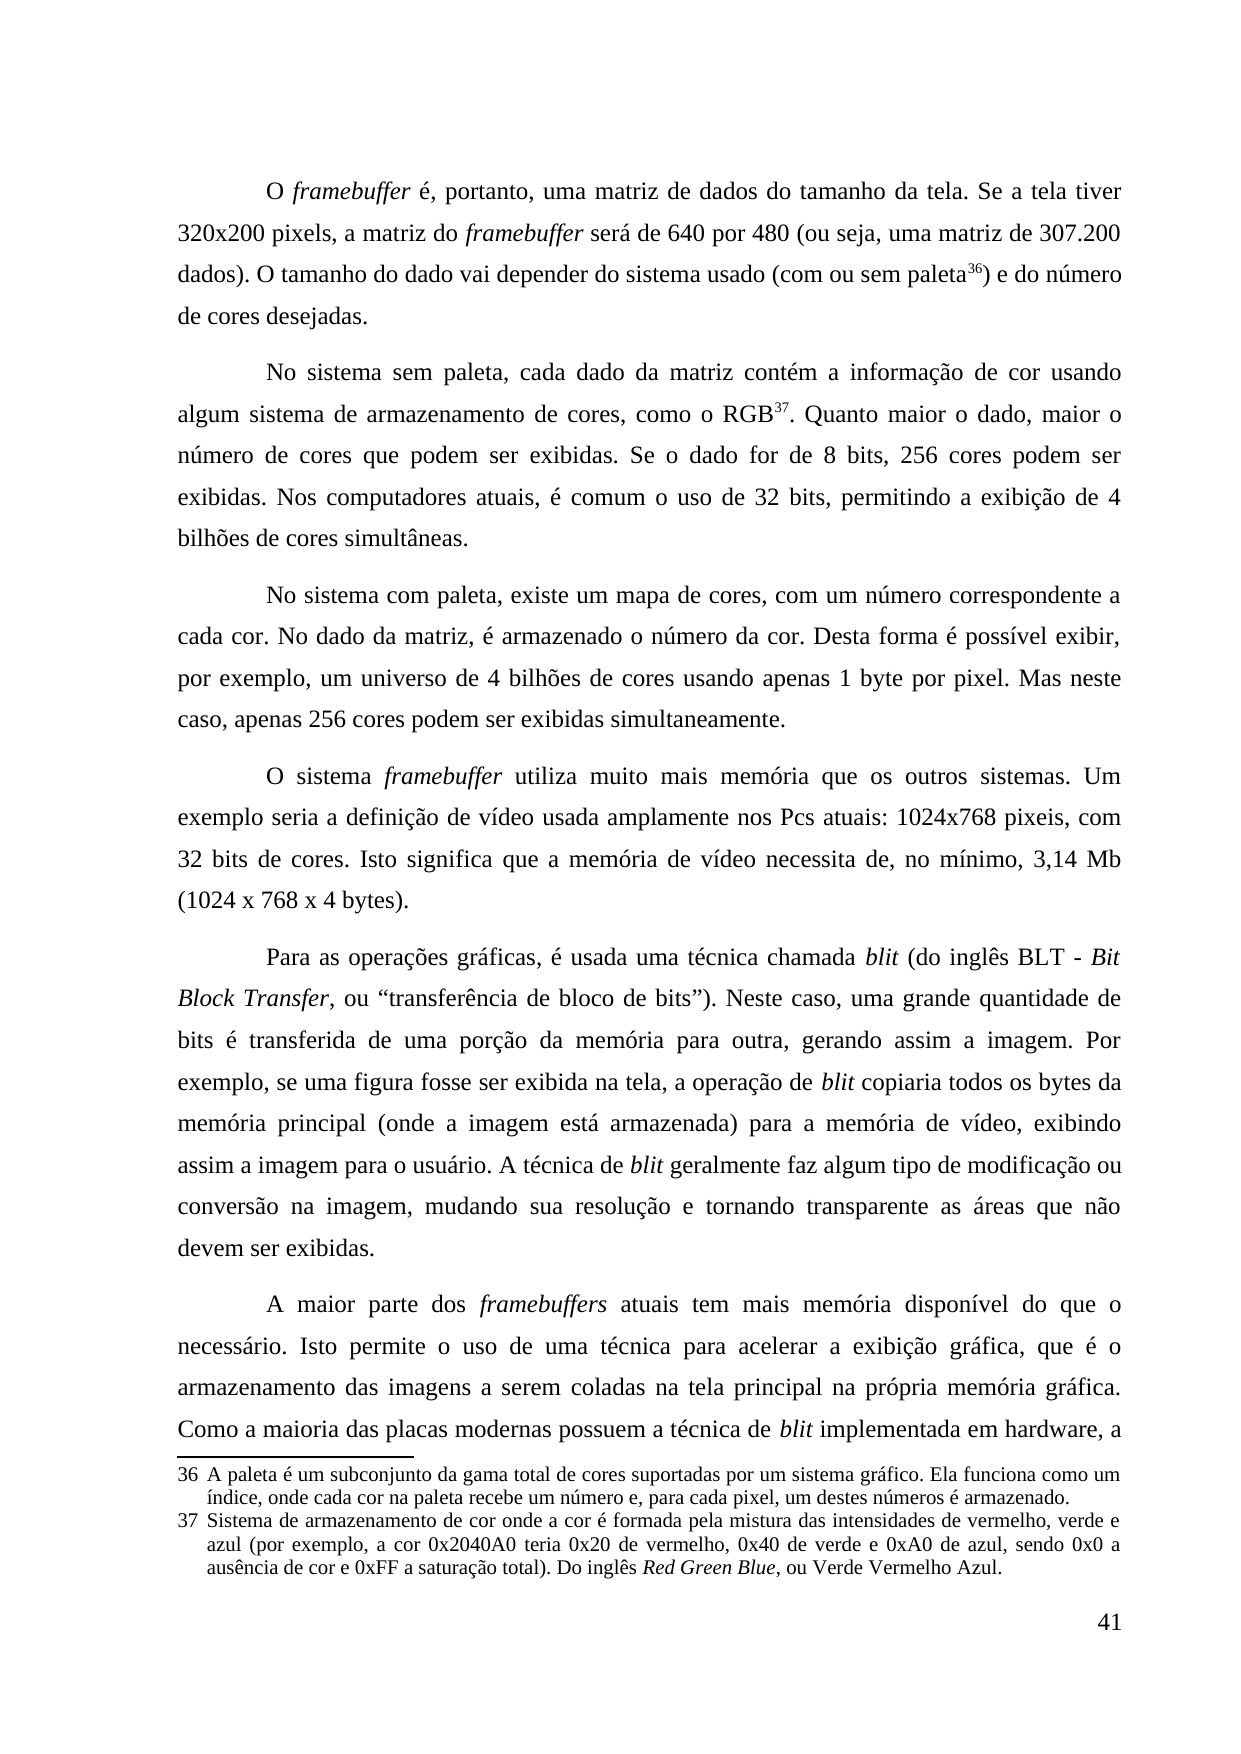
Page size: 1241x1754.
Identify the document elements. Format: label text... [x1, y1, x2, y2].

text Para as operações gráficas, é usada uma técnica chamada blit (do inglês BLT - Bit Block Transfer, ou “transferência de bloco de bits”). Neste caso, uma grande quantidade de bits é transferida de uma porção da memória para outra, gerando assim a imagem. Por exemplo, se uma figura fosse ser exibida na tela, a operação de blit copiaria todos os bytes da memória principal (onde a imagem está armazenada) para a memória de vídeo, exibindo assim a imagem para o usuário. A técnica de blit geralmente faz algum tipo de modificação ou conversão na imagem, mudando sua resolução e tornando transparente as áreas que não devem ser exibidas. [177, 943, 1122, 1262]
text Sistema de armazenamento de cor onde a cor é formada pela mistura das intensidades de vermelho, verde e azul (por exemplo, a cor 0x2040A0 teria 0x20 de vermelho, 0x40 de verde e 0xA0 de azul, sendo 0x0 a ausência de cor e 0xFF a saturação total). Do inglês Red Green Blue, ou Verde Vermelho Azul. [177, 1509, 1122, 1579]
text O sistema framebuffer utiliza muito mais memória que os outros sistemas. Um exemplo seria a definição de vídeo usada amplamente nos Pcs atuais: 1024x768 pixeis, com 32 bits de cores. Isto significa que a memória de vídeo necessita de, no mínimo, 3,14 Mb (1024 x 768 x 4 bytes). [177, 762, 1122, 914]
text No sistema sem paleta, cada dado da matriz contém a informação de cor usando algum sistema de armazenamento de cores, como o RGB. Quanto maior o dado, maior o número de cores que podem ser exibidas. Se o dado for de 8 bits, 256 cores podem ser exibidas. Nos computadores atuais, é comum o uso de 32 bits, permitindo a exibição de 4 bilhões de cores simultâneas. [177, 358, 1122, 552]
text A paleta é um subconjunto da gama total de cores suportadas por um sistema gráfico. Ela funciona como um índice, onde cada cor na paleta recebe um número e, para cada pixel, um destes números é armazenado. [177, 1463, 1122, 1509]
text No sistema com paleta, existe um mapa de cores, com um número correspondente a cada cor. No dado da matriz, é armazenado o número da cor. Desta forma é possível exibir, por exemplo, um universo de 4 bilhões de cores usando apenas 1 byte por pixel. Mas neste caso, apenas 256 cores podem ser exibidas simultaneamente. [177, 581, 1122, 733]
text O framebuffer é, portanto, uma matriz de dados do tamanho da tela. Se a tela tiver 320x200 pixels, a matriz do framebuffer será de 640 por 480 (ou seja, uma matriz de 307.200 dados). O tamanho do dado vai depender do sistema usado (com ou sem paleta) e do número de cores desejadas. [177, 177, 1122, 329]
text A maior parte dos framebuffers atuais tem mais memória disponível do que o necessário. Isto permite o uso de uma técnica para acelerar a exibição gráfica, que é o armazenamento das imagens a serem coladas na tela principal na própria memória gráfica. Como a maioria das placas modernas possuem a técnica de blit implementada em hardware, a [177, 1290, 1122, 1443]
